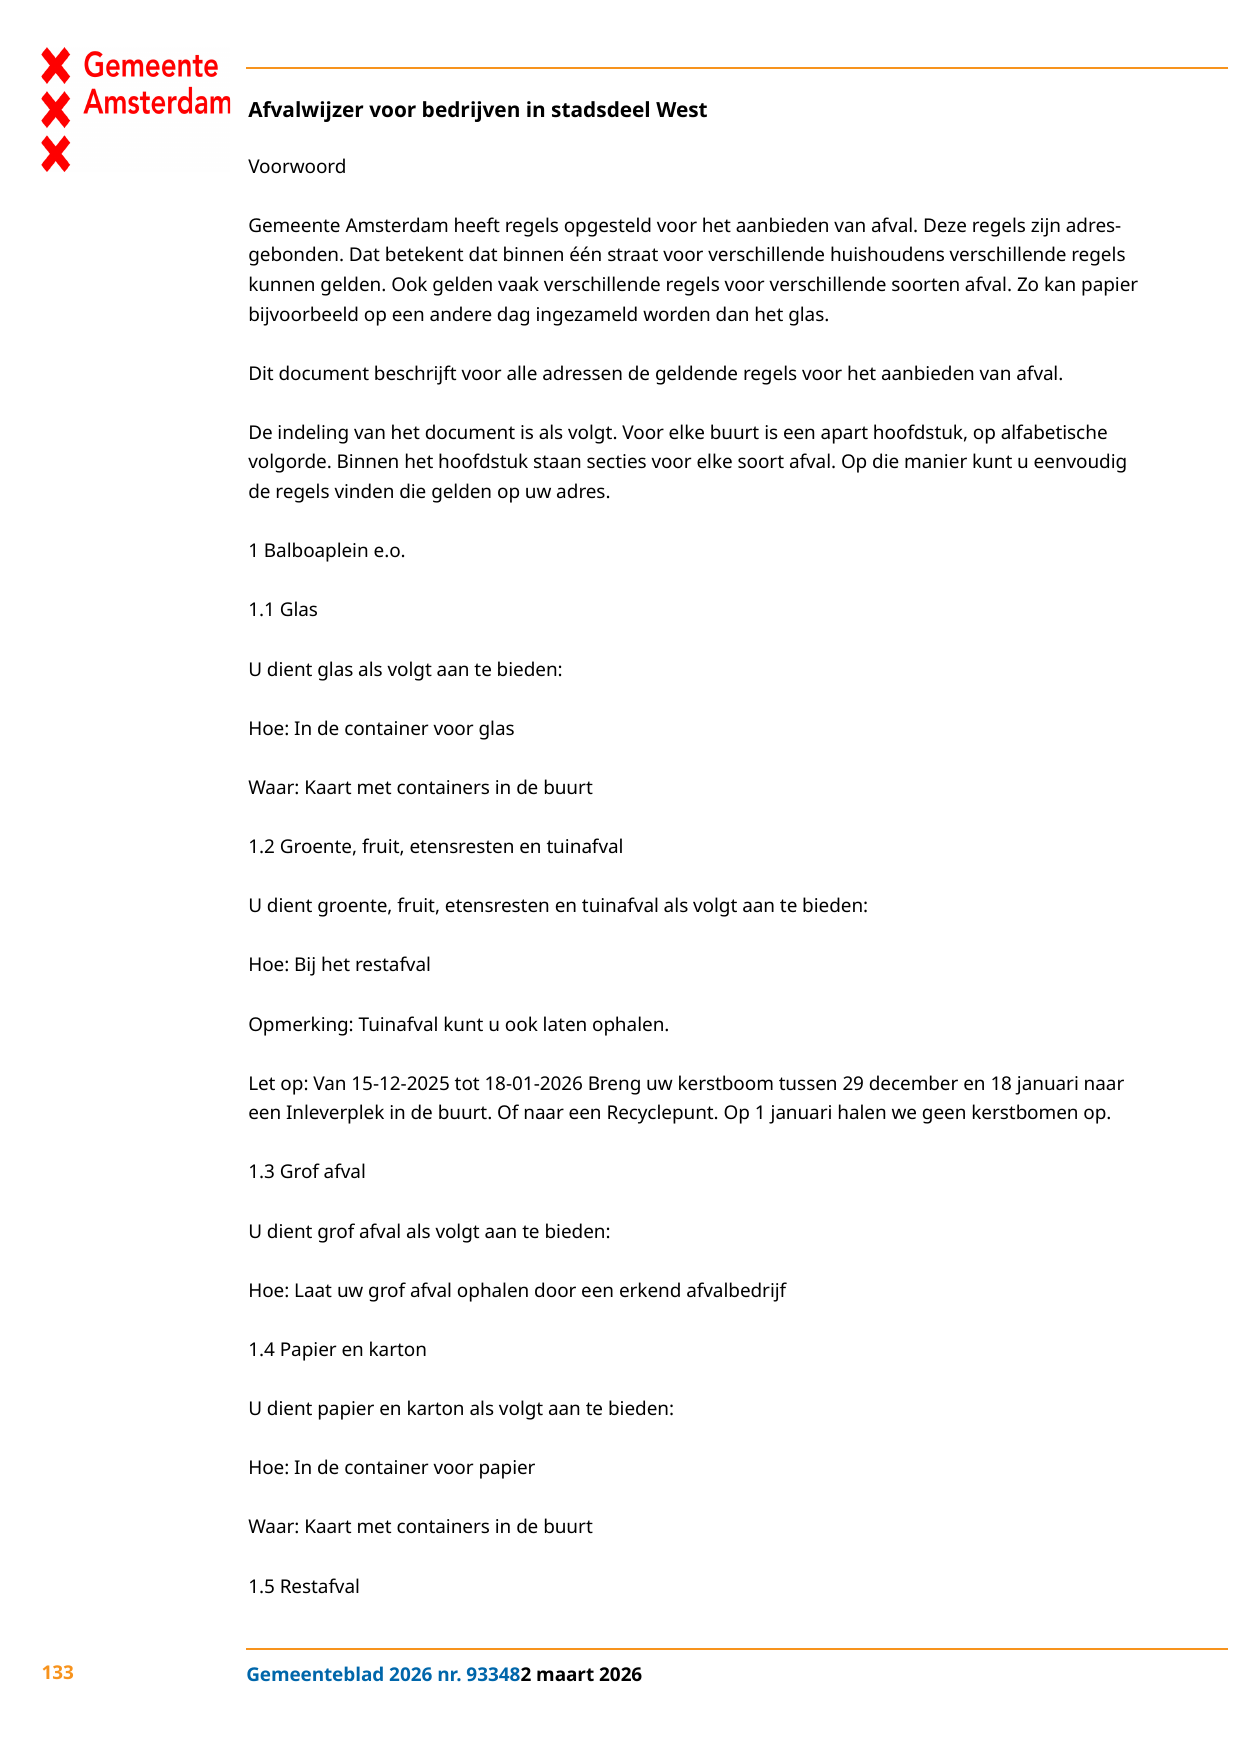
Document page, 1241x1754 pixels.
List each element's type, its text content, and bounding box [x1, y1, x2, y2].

text 1 Balboaplein e.o. [248, 537, 1152, 563]
text Hoe: Laat uw grof afval ophalen door een erkend afvalbedrijf [248, 1277, 1152, 1303]
text 1.5 Restafval [248, 1573, 1152, 1599]
text Waar: Kaart met containers in de buurt [248, 1514, 1152, 1539]
text Waar: Kaart met containers in de buurt [248, 774, 1152, 800]
text U dient groente, fruit, etensresten en tuinafval als volgt aan te bieden: [248, 892, 1152, 918]
text Let op: Van 15-12-2025 tot 18-01-2026 Breng uw kerstboom tussen 29 december en 18 januari naar een Inleverplek in de buurt. Of naar een Recyclepunt. Op 1 januari halen we geen kerstbomen op. [248, 1070, 1152, 1125]
text De indeling van het document is als volgt. Voor elke buurt is een apart hoofdstuk, op alfabetische volgorde. Binnen het hoofdstuk staan secties voor elke soort afval. Op die manier kunt u eenvoudig de regels vinden die gelden op uw adres. [248, 419, 1152, 504]
picture [41, 47, 231, 172]
text 1.2 Groente, fruit, etensresten en tuinafval [248, 833, 1152, 859]
text U dient grof afval als volgt aan te bieden: [248, 1218, 1152, 1244]
text 1.1 Glas [248, 597, 1152, 622]
text Opmerking: Tuinafval kunt u ook laten ophalen. [248, 1011, 1152, 1037]
text 1.3 Grof afval [248, 1159, 1152, 1184]
text Afvalwijzer voor bedrijven in stadsdeel West [248, 95, 1152, 123]
text Gemeente Amsterdam heeft regels opgesteld voor het aanbieden van afval. Deze regels zijn adres-gebonden. Dat betekent dat binnen één straat voor verschillende huishoudens verschillende regels kunnen gelden. Ook gelden vaak verschillende regels voor verschillende soorten afval. Zo kan papier bijvoorbeeld op een andere dag ingezameld worden dan het glas. [248, 212, 1152, 327]
text Dit document beschrijft voor alle adressen de geldende regels voor het aanbieden van afval. [248, 360, 1152, 386]
text U dient glas als volgt aan te bieden: [248, 656, 1152, 682]
text 1.4 Papier en karton [248, 1336, 1152, 1362]
text Hoe: Bij het restafval [248, 952, 1152, 977]
text Voorwoord [248, 153, 1152, 179]
text Hoe: In de container voor papier [248, 1454, 1152, 1480]
text U dient papier en karton als volgt aan te bieden: [248, 1395, 1152, 1421]
text Hoe: In de container voor glas [248, 715, 1152, 741]
